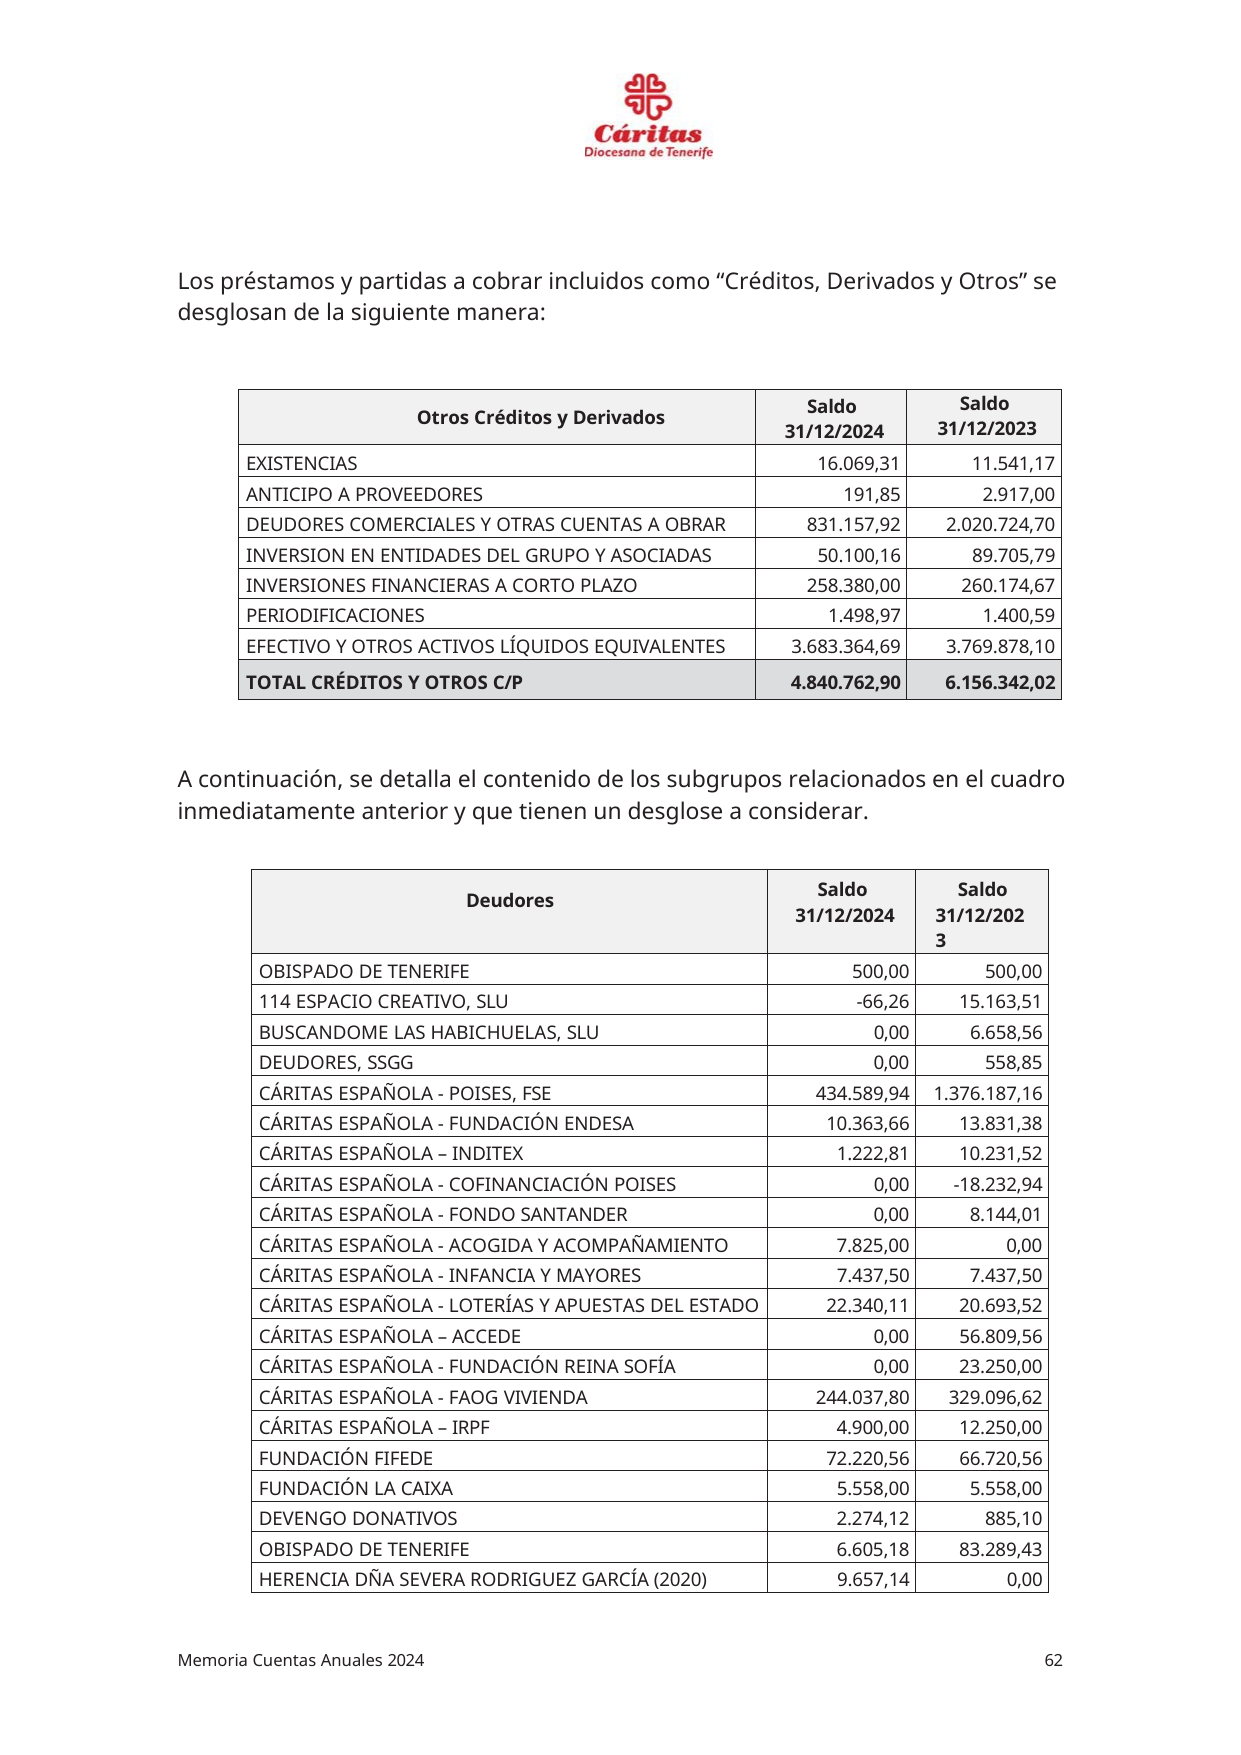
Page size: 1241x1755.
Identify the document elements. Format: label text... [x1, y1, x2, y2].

table_cell 89.705,79 [907, 538, 1061, 567]
table_cell 7.437,50 [768, 1259, 915, 1288]
table_cell 7.825,00 [768, 1228, 915, 1257]
table_cell ANTICIPO A PROVEEDORES [239, 477, 755, 507]
table_cell 56.809,56 [916, 1319, 1048, 1349]
table_cell 10.363,66 [768, 1106, 915, 1136]
table_cell CÁRITAS ESPAÑOLA - POISES, FSE [252, 1076, 767, 1105]
table_cell 434.589,94 [768, 1076, 915, 1105]
table_cell CÁRITAS ESPAÑOLA - FUNDACIÓN REINA SOFÍA [252, 1350, 767, 1379]
table_cell 23.250,00 [916, 1350, 1048, 1379]
table_cell 1.222,81 [768, 1137, 915, 1166]
table_header Saldo 31/12/2023 [907, 390, 1061, 444]
table_cell 0,00 [768, 1319, 915, 1349]
table_cell 2.274,12 [768, 1502, 915, 1531]
table_cell 66.720,56 [916, 1441, 1048, 1470]
table_cell 9.657,14 [768, 1563, 915, 1592]
table_cell 260.174,67 [907, 569, 1061, 598]
table_cell 5.558,00 [916, 1471, 1048, 1501]
table_cell 0,00 [916, 1563, 1048, 1592]
table_cell CÁRITAS ESPAÑOLA – IRPF [252, 1411, 767, 1440]
table_cell -66,26 [768, 985, 915, 1014]
table_cell PERIODIFICACIONES [239, 599, 755, 628]
table_cell 10.231,52 [916, 1137, 1048, 1166]
table_cell 1.498,97 [756, 599, 906, 628]
table_cell 0,00 [768, 1046, 915, 1075]
table_cell DEVENGO DONATIVOS [252, 1502, 767, 1531]
table_cell CÁRITAS ESPAÑOLA - INFANCIA Y MAYORES [252, 1259, 767, 1288]
text Los préstamos y partidas a cobrar incluidos como “Créditos, Derivados y Otros” se desglosan de la siguiente manera: [177, 265, 1123, 327]
table_cell TOTAL CRÉDITOS Y OTROS C/P [239, 660, 755, 699]
table_cell DEUDORES, SSGG [252, 1046, 767, 1075]
table_cell CÁRITAS ESPAÑOLA – ACCEDE [252, 1319, 767, 1349]
table_cell 6.658,56 [916, 1015, 1048, 1044]
table_cell CÁRITAS ESPAÑOLA - LOTERÍAS Y APUESTAS DEL ESTADO [252, 1289, 767, 1318]
table_cell 7.437,50 [916, 1259, 1048, 1288]
table_cell 191,85 [756, 477, 906, 507]
table_header Saldo 31/12/2024 [768, 870, 915, 953]
table_cell 0,00 [768, 1350, 915, 1379]
table_cell 3.683.364,69 [756, 629, 906, 659]
table_cell 0,00 [768, 1167, 915, 1197]
table_cell 258.380,00 [756, 569, 906, 598]
table_cell 16.069,31 [756, 445, 906, 476]
table_cell 0,00 [768, 1198, 915, 1227]
table_cell 5.558,00 [768, 1471, 915, 1501]
table_cell 558,85 [916, 1046, 1048, 1075]
table_cell 12.250,00 [916, 1411, 1048, 1440]
table_cell FUNDACIÓN LA CAIXA [252, 1471, 767, 1501]
table_header Saldo 31/12/2023 [916, 870, 1048, 953]
table_cell INVERSION EN ENTIDADES DEL GRUPO Y ASOCIADAS [239, 538, 755, 567]
table_cell 500,00 [768, 954, 915, 984]
table_cell EXISTENCIAS [239, 445, 755, 476]
table_cell 2.020.724,70 [907, 508, 1061, 537]
table_cell 11.541,17 [907, 445, 1061, 476]
table_cell 1.376.187,16 [916, 1076, 1048, 1105]
table_cell 15.163,51 [916, 985, 1048, 1014]
table_cell 831.157,92 [756, 508, 906, 537]
table_header Saldo 31/12/2024 [756, 390, 906, 444]
table_cell 1.400,59 [907, 599, 1061, 628]
table_cell CÁRITAS ESPAÑOLA - COFINANCIACIÓN POISES [252, 1167, 767, 1197]
table_cell CÁRITAS ESPAÑOLA – INDITEX [252, 1137, 767, 1166]
table_cell 72.220,56 [768, 1441, 915, 1470]
table_cell EFECTIVO Y OTROS ACTIVOS LÍQUIDOS EQUIVALENTES [239, 629, 755, 659]
table_cell FUNDACIÓN FIFEDE [252, 1441, 767, 1470]
text A continuación, se detalla el contenido de los subgrupos relacionados en el cuadro inmediatamente anterior y que tienen un desglose a considerar. [177, 763, 1123, 826]
table_cell CÁRITAS ESPAÑOLA - ACOGIDA Y ACOMPAÑAMIENTO [252, 1228, 767, 1257]
table_cell 6.156.342,02 [907, 660, 1061, 699]
table_cell 8.144,01 [916, 1198, 1048, 1227]
table_cell DEUDORES COMERCIALES Y OTRAS CUENTAS A OBRAR [239, 508, 755, 537]
table_cell 6.605,18 [768, 1532, 915, 1562]
table_cell 114 ESPACIO CREATIVO, SLU [252, 985, 767, 1014]
table_cell 329.096,62 [916, 1380, 1048, 1409]
table_cell CÁRITAS ESPAÑOLA - FUNDACIÓN ENDESA [252, 1106, 767, 1136]
table_cell 50.100,16 [756, 538, 906, 567]
table_header Deudores [252, 870, 767, 953]
table_cell INVERSIONES FINANCIERAS A CORTO PLAZO [239, 569, 755, 598]
table_header Otros Créditos y Derivados [239, 390, 755, 444]
table_cell 20.693,52 [916, 1289, 1048, 1318]
table_cell OBISPADO DE TENERIFE [252, 954, 767, 984]
table_cell BUSCANDOME LAS HABICHUELAS, SLU [252, 1015, 767, 1044]
table_cell 885,10 [916, 1502, 1048, 1531]
table_cell CÁRITAS ESPAÑOLA - FAOG VIVIENDA [252, 1380, 767, 1409]
table_cell 0,00 [916, 1228, 1048, 1257]
table_cell 244.037,80 [768, 1380, 915, 1409]
table_cell 0,00 [768, 1015, 915, 1044]
table_cell 22.340,11 [768, 1289, 915, 1318]
table_cell 83.289,43 [916, 1532, 1048, 1562]
table_cell 2.917,00 [907, 477, 1061, 507]
table_cell 500,00 [916, 954, 1048, 984]
table_cell -18.232,94 [916, 1167, 1048, 1197]
table_cell 4.840.762,90 [756, 660, 906, 699]
table_cell OBISPADO DE TENERIFE [252, 1532, 767, 1562]
table_cell 13.831,38 [916, 1106, 1048, 1136]
table_cell HERENCIA DÑA SEVERA RODRIGUEZ GARCÍA (2020) [252, 1563, 767, 1592]
table_cell 4.900,00 [768, 1411, 915, 1440]
table_cell CÁRITAS ESPAÑOLA - FONDO SANTANDER [252, 1198, 767, 1227]
table_cell 3.769.878,10 [907, 629, 1061, 659]
